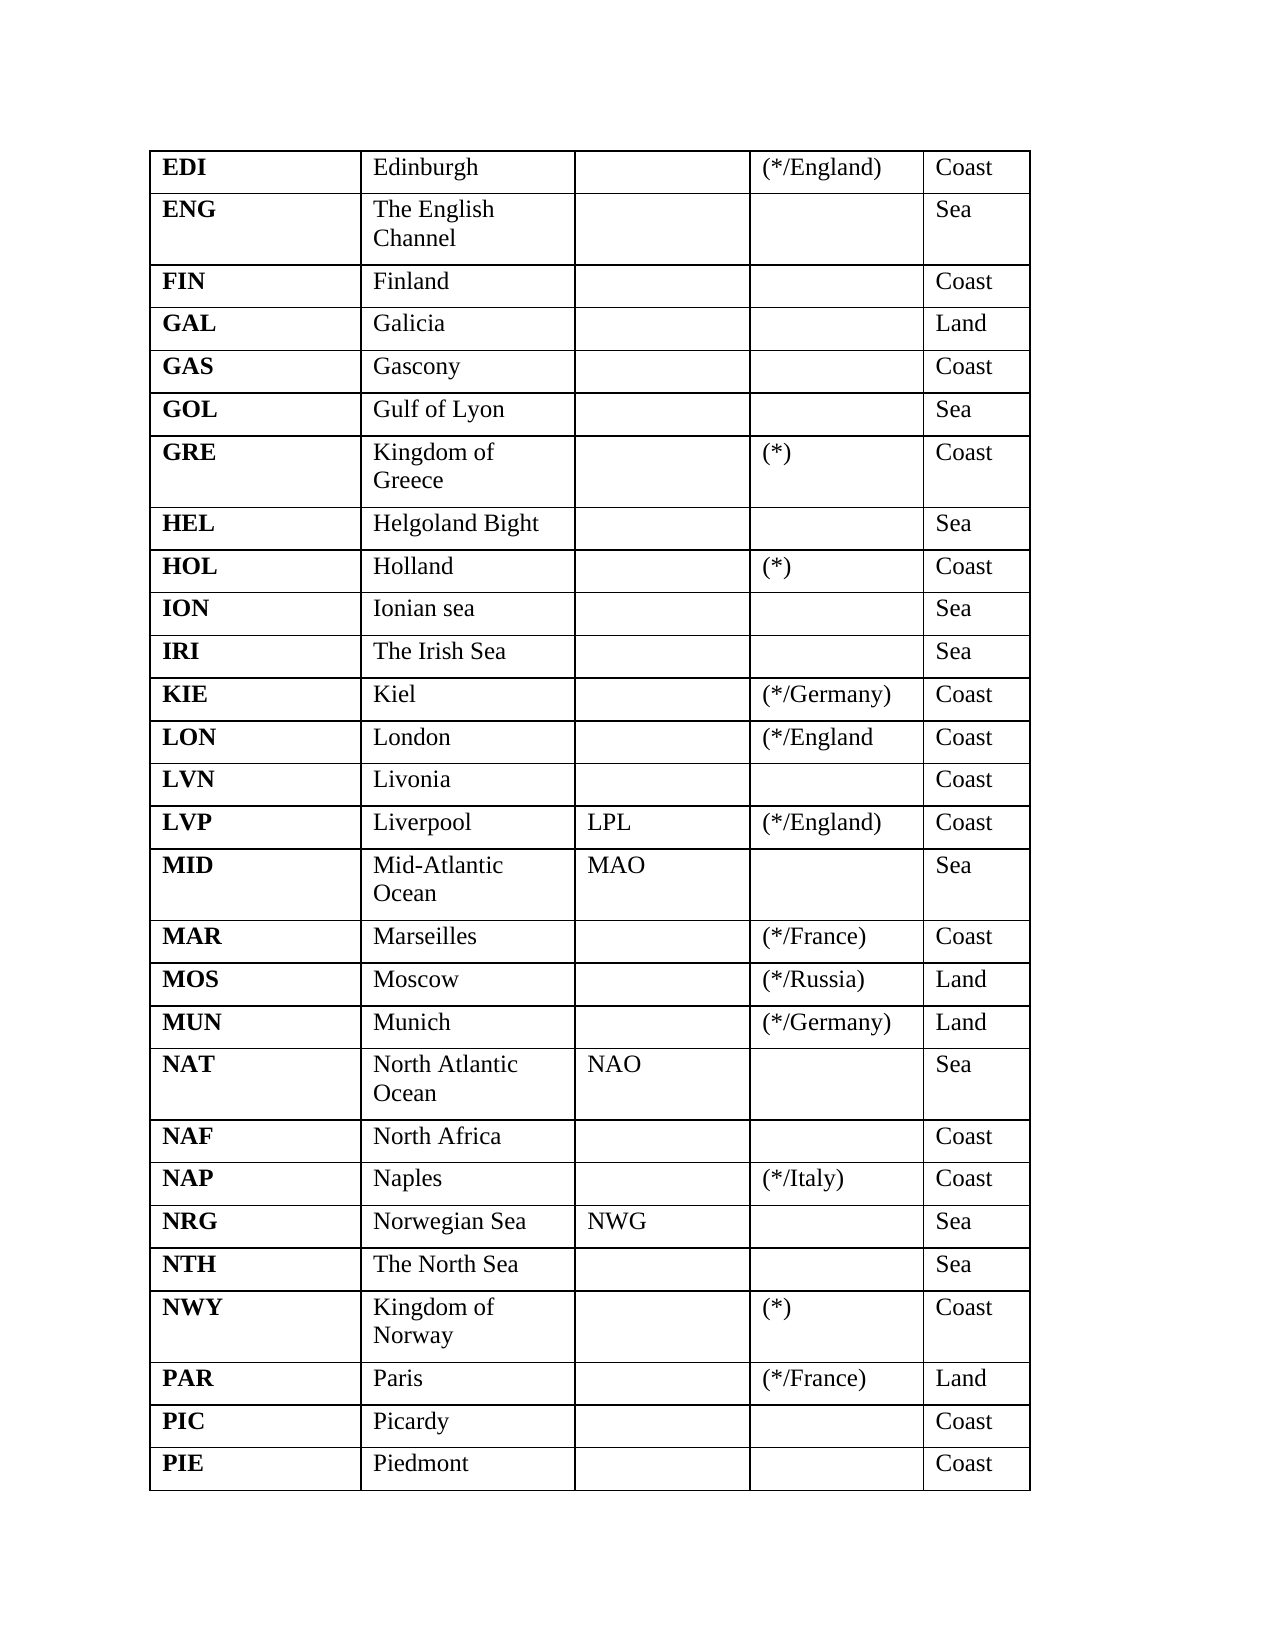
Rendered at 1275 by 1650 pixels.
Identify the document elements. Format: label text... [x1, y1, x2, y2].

table_cell Holland [362, 551, 574, 592]
table_cell LVN [151, 764, 360, 805]
table_cell [576, 1007, 749, 1048]
table_cell EDI [151, 152, 360, 193]
table_cell (*/France) [751, 1363, 923, 1404]
table_cell (*) [751, 1292, 923, 1361]
table_cell [576, 1448, 749, 1489]
table_cell Gulf of Lyon [362, 394, 574, 435]
table_cell [576, 1363, 749, 1404]
table_cell FIN [151, 266, 360, 307]
table_cell [751, 394, 923, 435]
table_cell Sea [924, 1049, 1029, 1119]
table_cell Coast [924, 764, 1029, 805]
table_cell [576, 508, 749, 549]
table_cell NAT [151, 1049, 360, 1119]
table_cell (*/England) [751, 807, 923, 848]
table_cell Moscow [362, 964, 574, 1005]
table_cell The Irish Sea [362, 636, 574, 677]
table_cell [576, 394, 749, 435]
table_cell North Atlantic Ocean [362, 1049, 574, 1119]
table_cell [576, 1406, 749, 1447]
table_cell [576, 1292, 749, 1361]
table_cell Coast [924, 921, 1029, 962]
table_cell NRG [151, 1206, 360, 1247]
table_cell (*/Russia) [751, 964, 923, 1005]
table_cell Coast [924, 437, 1029, 506]
table_cell (*/Italy) [751, 1163, 923, 1204]
table_cell The North Sea [362, 1249, 574, 1290]
table_cell Coast [924, 722, 1029, 763]
table_cell Marseilles [362, 921, 574, 962]
table_cell Kingdom of Norway [362, 1292, 574, 1361]
table_cell [576, 1121, 749, 1162]
table_cell [576, 308, 749, 349]
table_cell [751, 1121, 923, 1162]
table_cell Coast [924, 551, 1029, 592]
table_cell Sea [924, 394, 1029, 435]
table_cell (*) [751, 551, 923, 592]
table_cell PIE [151, 1448, 360, 1489]
table_cell NAO [576, 1049, 749, 1119]
table_cell IRI [151, 636, 360, 677]
table_cell [576, 1249, 749, 1290]
table_cell GAL [151, 308, 360, 349]
table_cell Galicia [362, 308, 574, 349]
table_cell Coast [924, 807, 1029, 848]
table_cell (*/Germany) [751, 1007, 923, 1048]
table_cell NAF [151, 1121, 360, 1162]
table_cell [576, 679, 749, 720]
table_cell (*/Germany) [751, 679, 923, 720]
table_cell North Africa [362, 1121, 574, 1162]
table_cell Sea [924, 508, 1029, 549]
table_cell ENG [151, 194, 360, 264]
table_cell [751, 1448, 923, 1489]
table_cell [576, 437, 749, 506]
table_cell [751, 636, 923, 677]
table_cell Sea [924, 850, 1029, 919]
table_cell (*/France) [751, 921, 923, 962]
table_cell [751, 308, 923, 349]
table_cell Kiel [362, 679, 574, 720]
table_cell [751, 194, 923, 264]
table_cell [576, 921, 749, 962]
table_cell [576, 194, 749, 264]
table_cell HEL [151, 508, 360, 549]
table_cell [576, 764, 749, 805]
table_cell Mid-Atlantic Ocean [362, 850, 574, 919]
table_cell [576, 636, 749, 677]
table_cell Coast [924, 1121, 1029, 1162]
table_cell GOL [151, 394, 360, 435]
table_cell [751, 850, 923, 919]
table_cell Finland [362, 266, 574, 307]
table_cell [576, 1163, 749, 1204]
table_cell The English Channel [362, 194, 574, 264]
table_cell LPL [576, 807, 749, 848]
table_cell Land [924, 308, 1029, 349]
table_cell MOS [151, 964, 360, 1005]
table_cell Liverpool [362, 807, 574, 848]
table_cell [576, 152, 749, 193]
table_cell Coast [924, 152, 1029, 193]
table_cell [751, 1406, 923, 1447]
table_cell Sea [924, 194, 1029, 264]
table_cell NWY [151, 1292, 360, 1361]
table_cell Land [924, 1007, 1029, 1048]
table_cell Piedmont [362, 1448, 574, 1489]
table_cell [576, 266, 749, 307]
table_cell MAO [576, 850, 749, 919]
table_cell Edinburgh [362, 152, 574, 193]
table_cell [751, 266, 923, 307]
table_cell Kingdom of Greece [362, 437, 574, 506]
table_cell NTH [151, 1249, 360, 1290]
table_cell (*) [751, 437, 923, 506]
table_cell [751, 593, 923, 634]
table_cell Naples [362, 1163, 574, 1204]
table_cell [751, 351, 923, 392]
table_cell [576, 964, 749, 1005]
table_cell GRE [151, 437, 360, 506]
table_cell [576, 722, 749, 763]
table_cell MAR [151, 921, 360, 962]
table_cell [751, 1049, 923, 1119]
table_cell NWG [576, 1206, 749, 1247]
table_cell Coast [924, 1292, 1029, 1361]
table_cell HOL [151, 551, 360, 592]
table_cell MUN [151, 1007, 360, 1048]
table_cell Sea [924, 1206, 1029, 1247]
table_cell Coast [924, 351, 1029, 392]
table_cell MID [151, 850, 360, 919]
table_cell Munich [362, 1007, 574, 1048]
table_cell Picardy [362, 1406, 574, 1447]
table_cell [576, 593, 749, 634]
table_cell ION [151, 593, 360, 634]
table_cell Helgoland Bight [362, 508, 574, 549]
table_cell Coast [924, 679, 1029, 720]
table_cell PAR [151, 1363, 360, 1404]
table_cell [751, 1206, 923, 1247]
table_cell Coast [924, 1406, 1029, 1447]
table_cell Land [924, 1363, 1029, 1404]
table_cell Gascony [362, 351, 574, 392]
table_cell (*/England) [751, 152, 923, 193]
table_cell PIC [151, 1406, 360, 1447]
table_cell Ionian sea [362, 593, 574, 634]
table_cell Coast [924, 1448, 1029, 1489]
table_cell KIE [151, 679, 360, 720]
table_cell NAP [151, 1163, 360, 1204]
table_cell [751, 764, 923, 805]
table_cell [751, 1249, 923, 1290]
table_cell Norwegian Sea [362, 1206, 574, 1247]
table_cell (*/England [751, 722, 923, 763]
table_cell Sea [924, 636, 1029, 677]
table_cell Sea [924, 593, 1029, 634]
table_cell [751, 508, 923, 549]
table_cell Sea [924, 1249, 1029, 1290]
table_cell Coast [924, 1163, 1029, 1204]
table_cell LVP [151, 807, 360, 848]
table_cell London [362, 722, 574, 763]
table_cell [576, 351, 749, 392]
table_cell [576, 551, 749, 592]
table_cell Livonia [362, 764, 574, 805]
table_cell LON [151, 722, 360, 763]
table_cell Paris [362, 1363, 574, 1404]
table_cell Land [924, 964, 1029, 1005]
table_cell GAS [151, 351, 360, 392]
table_cell Coast [924, 266, 1029, 307]
